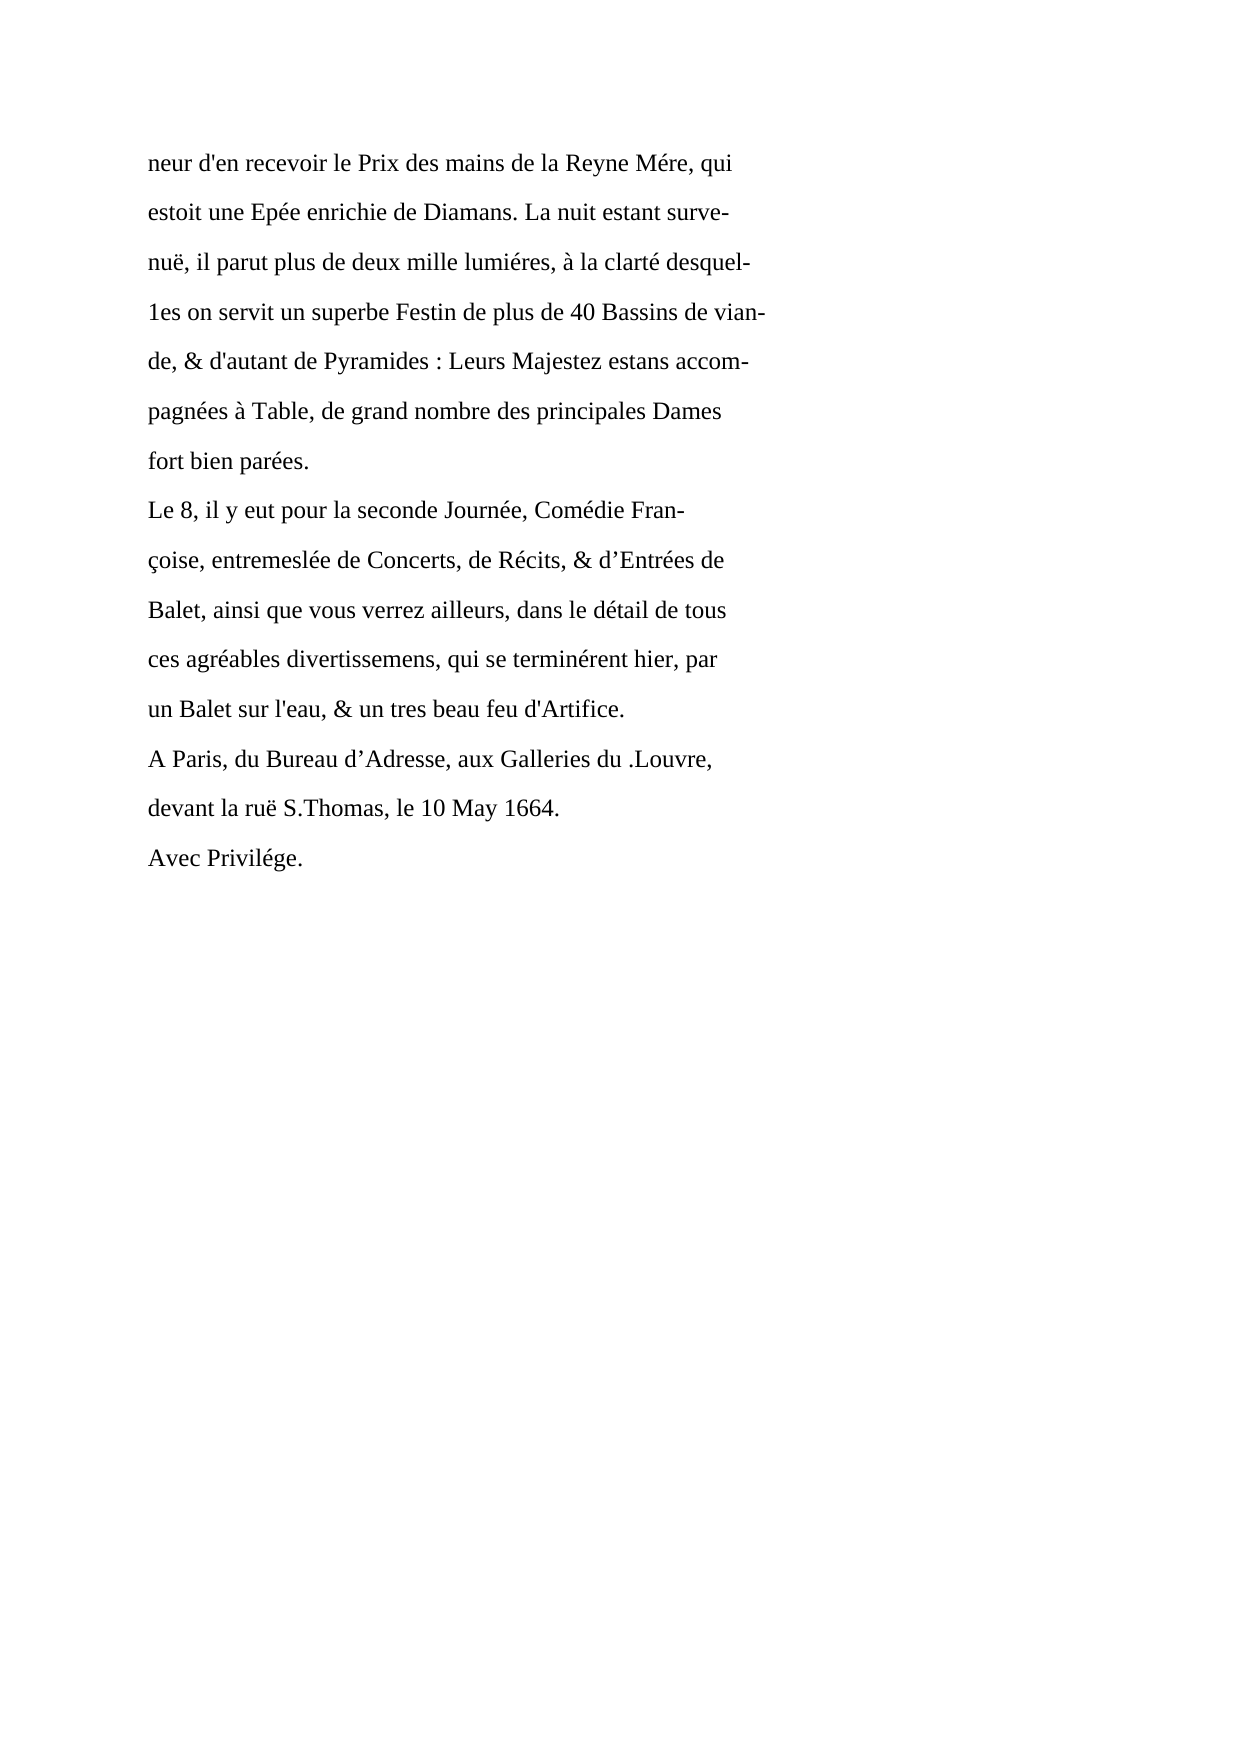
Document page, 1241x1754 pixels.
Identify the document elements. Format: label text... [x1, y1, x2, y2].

text Avec Privilége. [148, 843, 1093, 872]
text de, & d'autant de Pyramides : Leurs Majestez estans accom- [148, 346, 1093, 375]
text fort bien parées. [148, 446, 1093, 474]
text çoise, entremeslée de Concerts, de Récits, & d’Entrées de [148, 545, 1093, 574]
text devant la ruë S.Thomas, le 10 May 1664. [148, 793, 1093, 822]
text 1es on servit un superbe Festin de plus de 40 Bassins de vian- [148, 297, 1093, 325]
text Balet, ainsi que vous verrez ailleurs, dans le détail de tous [148, 595, 1093, 623]
text un Balet sur l'eau, & un tres beau feu d'Artifice. [148, 694, 1093, 723]
text Le 8, il y eut pour la seconde Journée, Comédie Fran- [148, 495, 1093, 524]
text pagnées à Table, de grand nombre des principales Dames [148, 396, 1093, 425]
text nuë, il parut plus de deux mille lumiéres, à la clarté desquel- [148, 247, 1093, 276]
text neur d'en recevoir le Prix des mains de la Reyne Mére, qui [148, 148, 1093, 176]
text estoit une Epée enrichie de Diamans. La nuit estant surve- [148, 197, 1093, 226]
text ces agréables divertissemens, qui se terminérent hier, par [148, 644, 1093, 673]
text A Paris, du Bureau d’Adresse, aux Galleries du .Louvre, [148, 744, 1093, 773]
